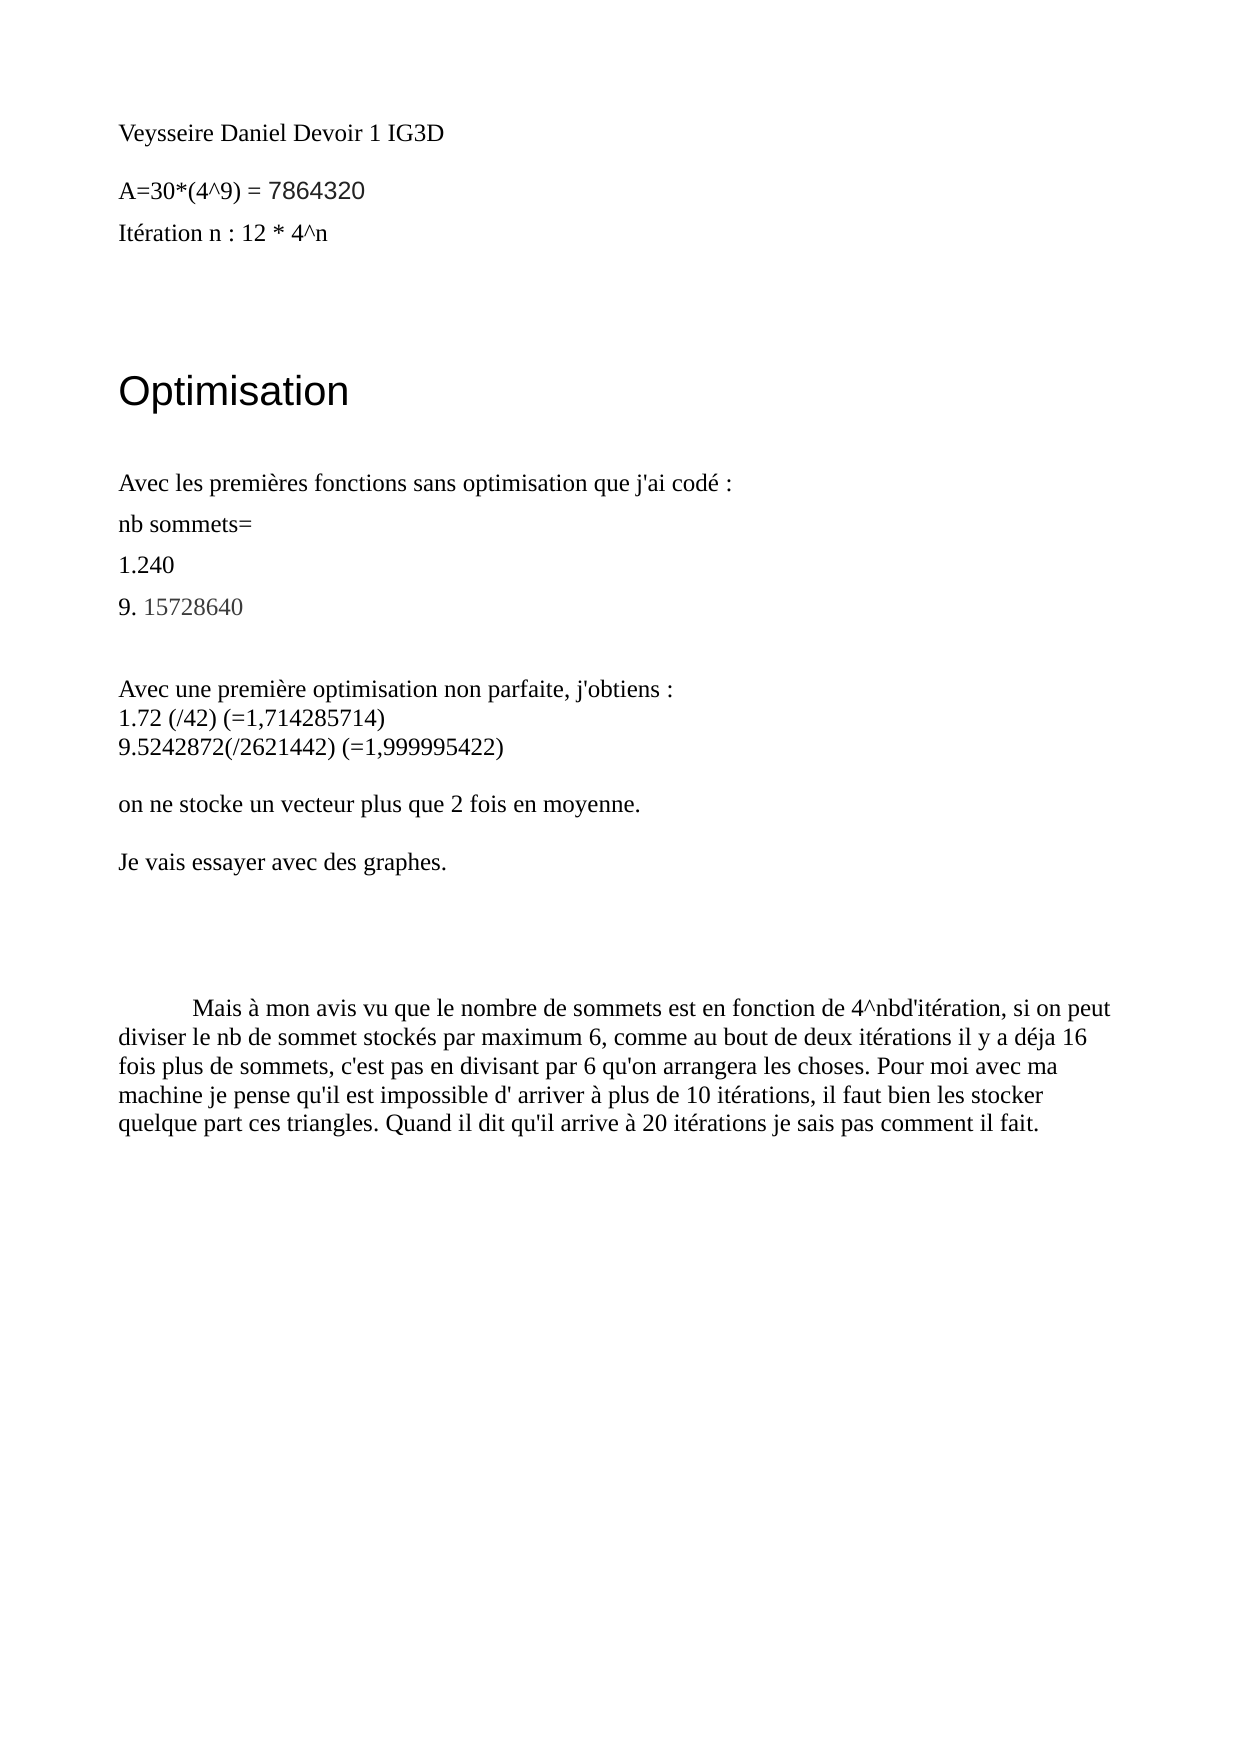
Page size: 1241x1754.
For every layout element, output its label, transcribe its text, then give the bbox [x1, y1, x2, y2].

text 1.72 (/42) (=1,714285714) [118, 703, 1122, 732]
text 9. 15728640 [118, 592, 1122, 621]
text 1.240 [118, 551, 1122, 579]
text Avec les premières fonctions sans optimisation que j'ai codé : [118, 468, 1122, 497]
text Mais à mon avis vu que le nombre de sommets est en fonction de 4^nbd'itération, si on peut diviser le nb de sommet stockés par maximum 6, comme au bout de deux itérations il y a déja 16 fois plus de sommets, c'est pas en divisant par 6 qu'on arrangera les choses. Pour moi avec ma machine je pense qu'il est impossible d' arriver à plus de 10 itérations, il faut bien les stocker quelque part ces triangles. Quand il dit qu'il arrive à 20 itérations je sais pas comment il fait. [118, 993, 1122, 1137]
text on ne stocke un vecteur plus que 2 fois en moyenne. [118, 789, 1122, 818]
text Je vais essayer avec des graphes. [118, 847, 1122, 876]
text 9.5242872(/2621442) (=1,999995422) [118, 732, 1122, 761]
text A=30*(4^9) = 7864320 [118, 176, 1122, 205]
subtitle Optimisation [118, 366, 1122, 414]
text Itération n : 12 * 4^n [118, 218, 1122, 246]
text nb sommets= [118, 509, 1122, 538]
text Avec une première optimisation non parfaite, j'obtiens : [118, 674, 1122, 703]
